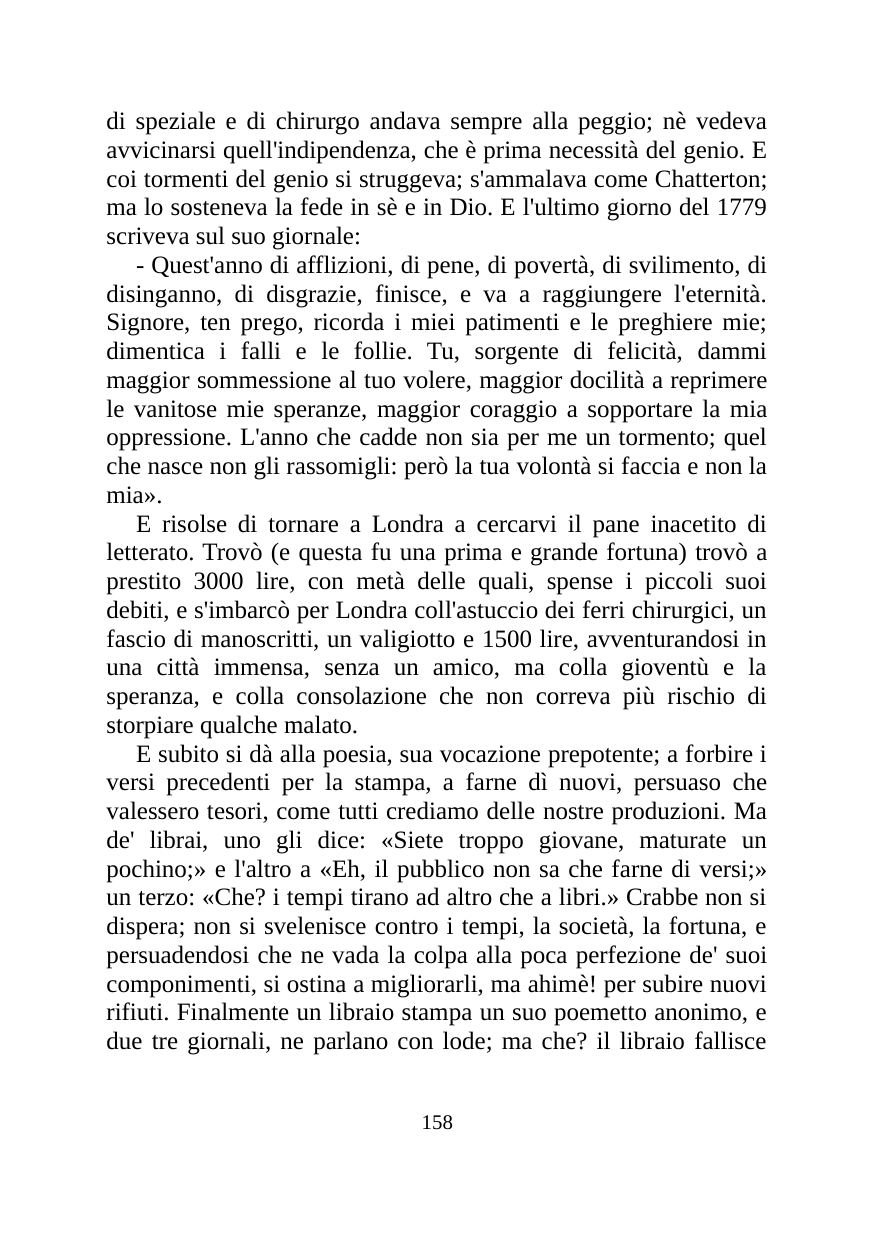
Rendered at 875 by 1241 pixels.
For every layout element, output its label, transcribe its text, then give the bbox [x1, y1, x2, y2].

text E subito si dà alla poesia, sua vocazione prepotente; a forbire i versi precedenti per la stampa, a farne dì nuovi, persuaso che valessero tesori, come tutti crediamo delle nostre produzioni. Ma de' librai, uno gli dice: «Siete troppo giovane, maturate un pochino;» e l'altro a «Eh, il pubblico non sa che farne di versi;» un terzo: «Che? i tempi tirano ad altro che a libri.» Crabbe non si dispera; non si svelenisce contro i tempi, la società, la fortuna, e persuadendosi che ne vada la colpa alla poca perfezione de' suoi componimenti, si ostina a migliorarli, ma ahimè! per subire nuovi rifiuti. Finalmente un libraio stampa un suo poemetto anonimo, e due tre giornali, ne parlano con lode; ma che? il libraio fallisce [106, 739, 768, 1055]
text di speziale e di chirurgo andava sempre alla peggio; nè vedeva avvicinarsi quell'indipendenza, che è prima necessità del genio. E coi tormenti del genio si struggeva; s'ammalava come Chatterton; ma lo sosteneva la fede in sè e in Dio. E l'ultimo giorno del 1779 scriveva sul suo giornale: [106, 106, 768, 250]
text E risolse di tornare a Londra a cercarvi il pane inacetito di letterato. Trovò (e questa fu una prima e grande fortuna) trovò a prestito 3000 lire, con metà delle quali, spense i piccoli suoi debiti, e s'imbarcò per Londra coll'astuccio dei ferri chirurgici, un fascio di manoscritti, un valigiotto e 1500 lire, avventurandosi in una città immensa, senza un amico, ma colla gioventù e la speranza, e colla consolazione che non correva più rischio di storpiare qualche malato. [106, 509, 768, 739]
text - Quest'anno di afflizioni, di pene, di povertà, di svilimento, di disinganno, di disgrazie, finisce, e va a raggiungere l'eternità. Signore, ten prego, ricorda i miei patimenti e le preghiere mie; dimentica i falli e le follie. Tu, sorgente di felicità, dammi maggior sommessione al tuo volere, maggior docilità a reprimere le vanitose mie speranze, maggior coraggio a sopportare la mia oppressione. L'anno che cadde non sia per me un tormento; quel che nasce non gli rassomigli: però la tua volontà si faccia e non la mia». [106, 250, 768, 509]
